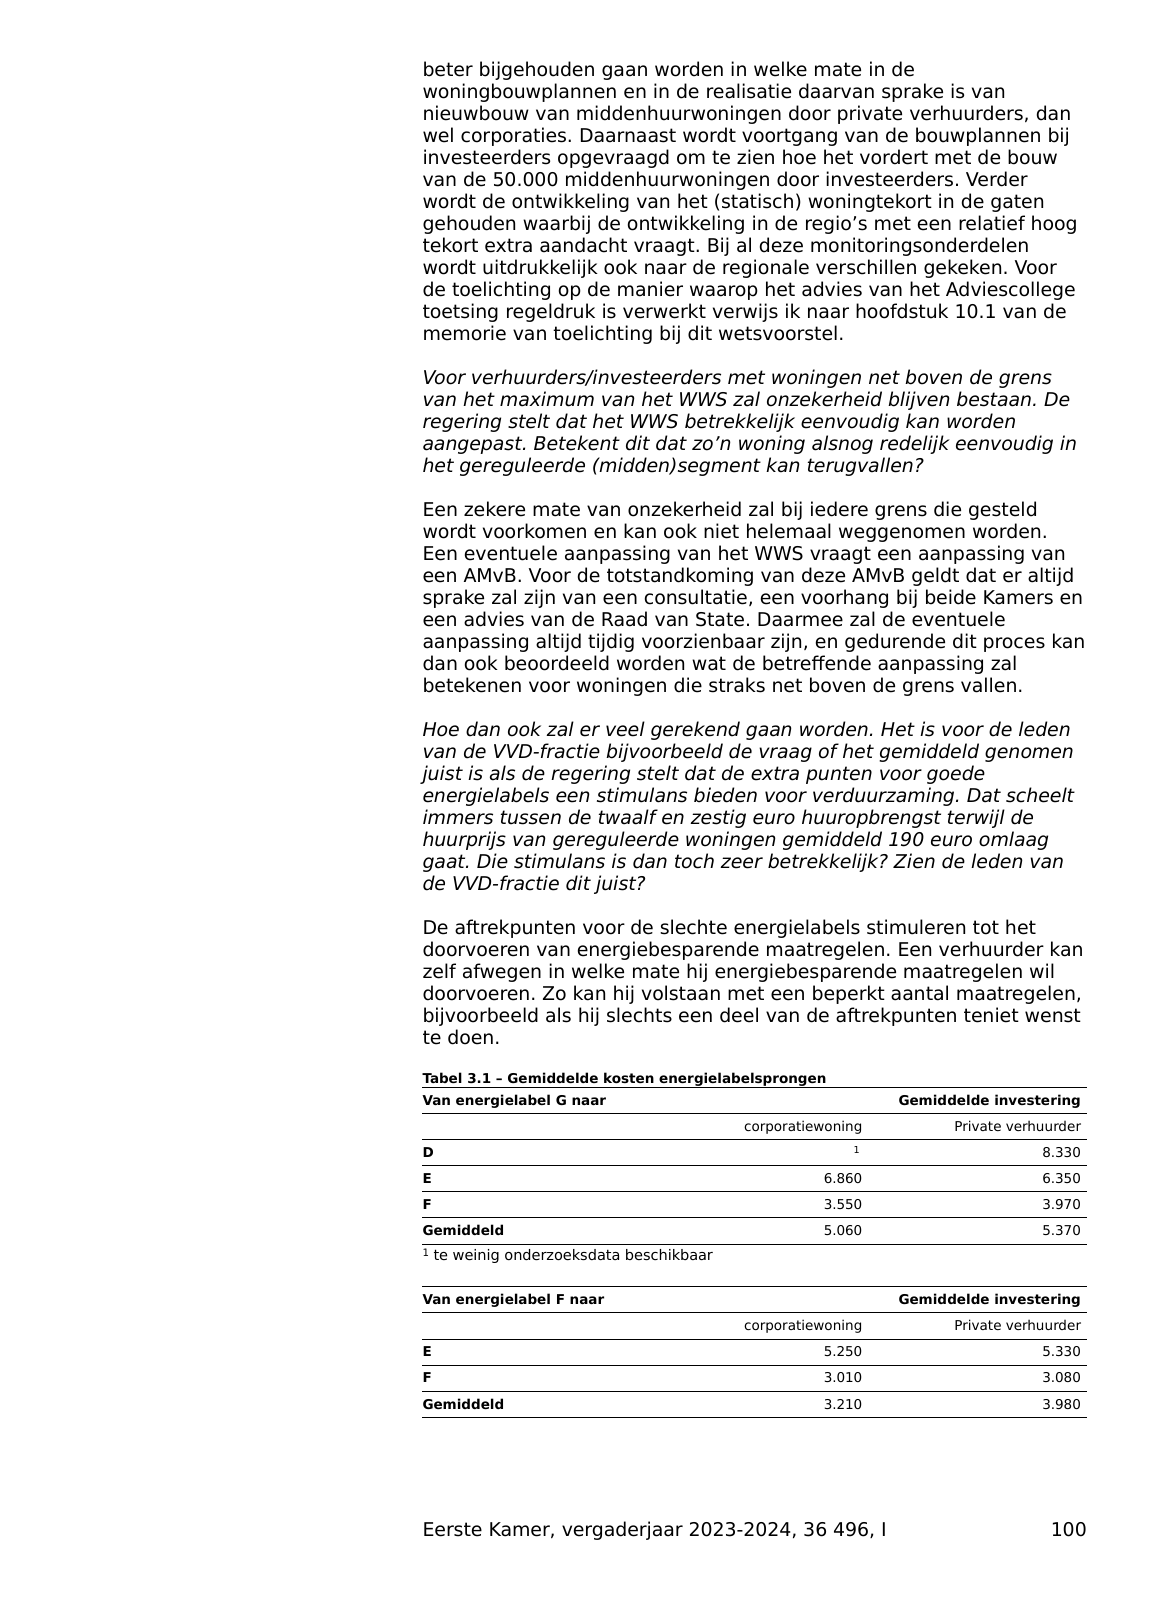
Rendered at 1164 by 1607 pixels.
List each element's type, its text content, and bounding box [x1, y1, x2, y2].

table_cell [422, 1114, 647, 1139]
table_cell 1 te weinig onderzoeksdata beschikbaar [422, 1245, 1087, 1264]
table_cell corporatiewoning [647, 1313, 868, 1338]
text Een zekere mate van onzekerheid zal bij iedere grens die gesteld wordt voorkomen en kan ook niet helemaal weggenomen worden. Een eventuele aanpassing van het WWS vraagt een aanpassing van een AMvB. Voor de totstandkoming van deze AMvB geldt dat er altijd sprake zal zijn van een consultatie, een voorhang bij beide Kamers en een advies van de Raad van State. Daarmee zal de eventuele aanpassing altijd tijdig voorzienbaar zijn, en gedurende dit proces kan dan ook beoordeeld worden wat de betreffende aanpassing zal betekenen voor woningen die straks net boven de grens vallen. [422, 499, 1087, 697]
table_cell 3.080 [868, 1366, 1087, 1391]
table_cell E [422, 1340, 647, 1364]
text Voor verhuurders/investeerders met woningen net boven de grens van het maximum van het WWS zal onzekerheid blijven bestaan. De regering stelt dat het WWS betrekkelijk eenvoudig kan worden aangepast. Betekent dit dat zo’n woning alsnog redelijk eenvoudig in het gereguleerde (midden)segment kan terugvallen? [422, 367, 1087, 477]
table_cell 1 [647, 1140, 868, 1165]
table_cell Van energielabel G naar [422, 1088, 647, 1113]
table_cell F [422, 1192, 647, 1217]
table_header Gemiddelde investering [647, 1287, 1087, 1312]
table_cell 6.350 [868, 1166, 1087, 1191]
table_cell 5.330 [868, 1340, 1087, 1364]
table_cell D [422, 1140, 647, 1165]
text Hoe dan ook zal er veel gerekend gaan worden. Het is voor de leden van de VVD-fractie bijvoorbeeld de vraag of het gemiddeld genomen juist is als de regering stelt dat de extra punten voor goede energielabels een stimulans bieden voor verduurzaming. Dat scheelt immers tussen de twaalf en zestig euro huuropbrengst terwijl de huurprijs van gereguleerde woningen gemiddeld 190 euro omlaag gaat. Die stimulans is dan toch zeer betrekkelijk? Zien de leden van de VVD-fractie dit juist? [422, 719, 1087, 895]
table_cell Gemiddelde investering [647, 1088, 1087, 1113]
table_cell 5.250 [647, 1340, 868, 1364]
table_cell E [422, 1166, 647, 1191]
table_cell 8.330 [868, 1140, 1087, 1165]
table_cell [422, 1313, 647, 1338]
table_cell 3.550 [647, 1192, 868, 1217]
table_cell corporatiewoning [647, 1114, 868, 1139]
table_cell Private verhuurder [868, 1114, 1087, 1139]
table_cell Gemiddeld [422, 1392, 647, 1417]
table_header Tabel 3.1 – Gemiddelde kosten energielabelsprongen [422, 1071, 1087, 1087]
text beter bijgehouden gaan worden in welke mate in de woningbouwplannen en in de realisatie daarvan sprake is van nieuwbouw van middenhuurwoningen door private verhuurders, dan wel corporaties. Daarnaast wordt voortgang van de bouwplannen bij investeerders opgevraagd om te zien hoe het vordert met de bouw van de 50.000 middenhuurwoningen door investeerders. Verder wordt de ontwikkeling van het (statisch) woningtekort in de gaten gehouden waarbij de ontwikkeling in de regio’s met een relatief hoog tekort extra aandacht vraagt. Bij al deze monitoringsonderdelen wordt uitdrukkelijk ook naar de regionale verschillen gekeken. Voor de toelichting op de manier waarop het advies van het Adviescollege toetsing regeldruk is verwerkt verwijs ik naar hoofdstuk 10.1 van de memorie van toelichting bij dit wetsvoorstel. [422, 59, 1087, 345]
table_cell Gemiddeld [422, 1218, 647, 1243]
text De aftrekpunten voor de slechte energielabels stimuleren tot het doorvoeren van energiebesparende maatregelen. Een verhuurder kan zelf afwegen in welke mate hij energiebesparende maatregelen wil doorvoeren. Zo kan hij volstaan met een beperkt aantal maatregelen, bijvoorbeeld als hij slechts een deel van de aftrekpunten teniet wenst te doen. [422, 917, 1087, 1049]
table_cell F [422, 1366, 647, 1391]
table_header Van energielabel F naar [422, 1287, 647, 1312]
table_cell 6.860 [647, 1166, 868, 1191]
table_cell 3.980 [868, 1392, 1087, 1417]
table_cell 5.060 [647, 1218, 868, 1243]
table_cell 5.370 [868, 1218, 1087, 1243]
table_cell Private verhuurder [868, 1313, 1087, 1338]
table_cell 3.010 [647, 1366, 868, 1391]
table_cell 3.210 [647, 1392, 868, 1417]
table_cell 3.970 [868, 1192, 1087, 1217]
